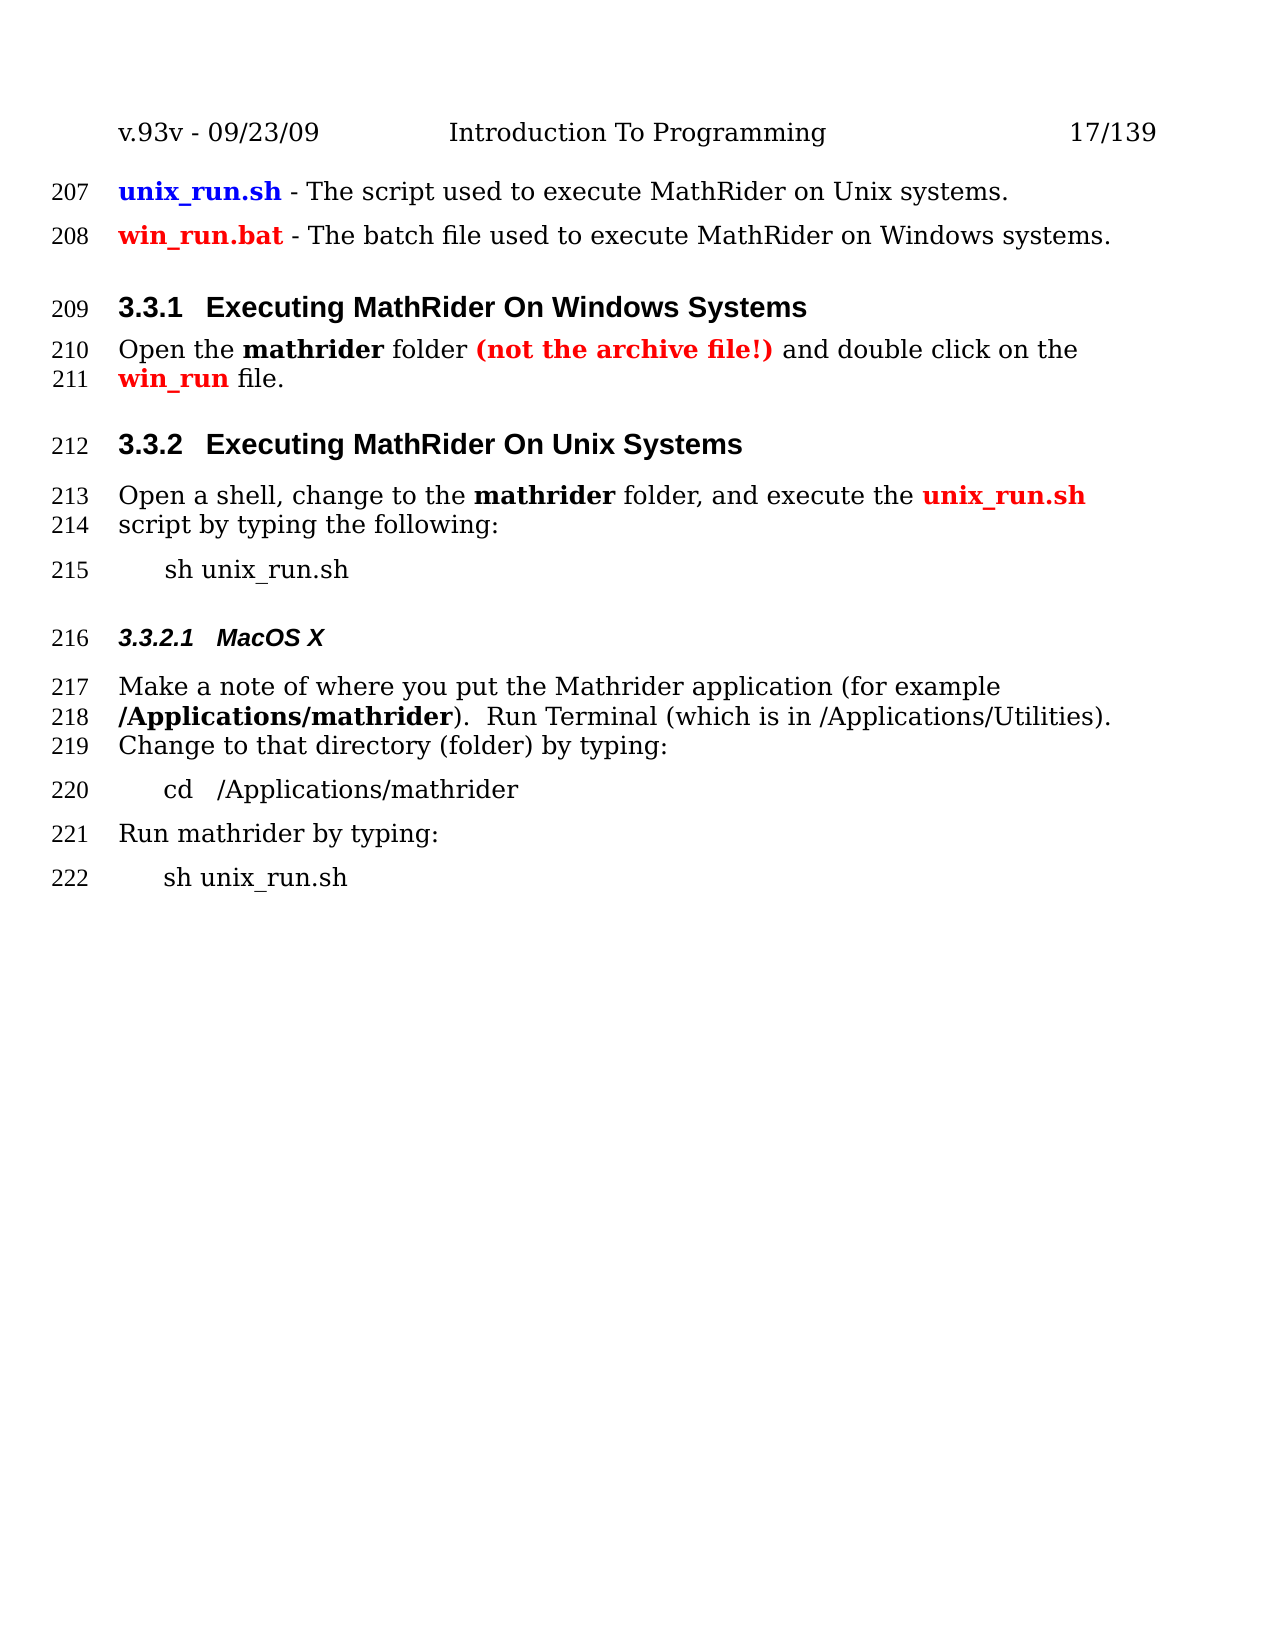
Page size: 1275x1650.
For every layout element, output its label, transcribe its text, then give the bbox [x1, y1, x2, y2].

subtitle Executing MathRider On Unix Systems [118, 427, 1157, 460]
text unix_run.sh - The script used to execute MathRider on Unix systems. [118, 177, 1157, 206]
text sh unix_run.sh [163, 864, 1157, 893]
text Open the mathrider folder (not the archive file!) and double click on the win_run file. [118, 335, 1157, 394]
text Run mathrider by typing: [118, 819, 1157, 849]
text sh unix_run.sh [164, 555, 1157, 584]
subtitle MacOS X [118, 623, 1157, 652]
text Open a shell, change to the mathrider folder, and execute the unix_run.sh script by typing the following: [118, 481, 1157, 540]
subtitle Executing MathRider On Windows Systems [118, 289, 1157, 323]
text win_run.bat - The batch file used to execute MathRider on Windows systems. [118, 221, 1157, 251]
text cd /Applications/mathrider [163, 775, 1157, 804]
text Make a note of where you put the Mathrider application (for example /Applications/mathrider). Run Terminal (which is in /Applications/Utilities). Change to that directory (folder) by typing: [118, 673, 1157, 760]
